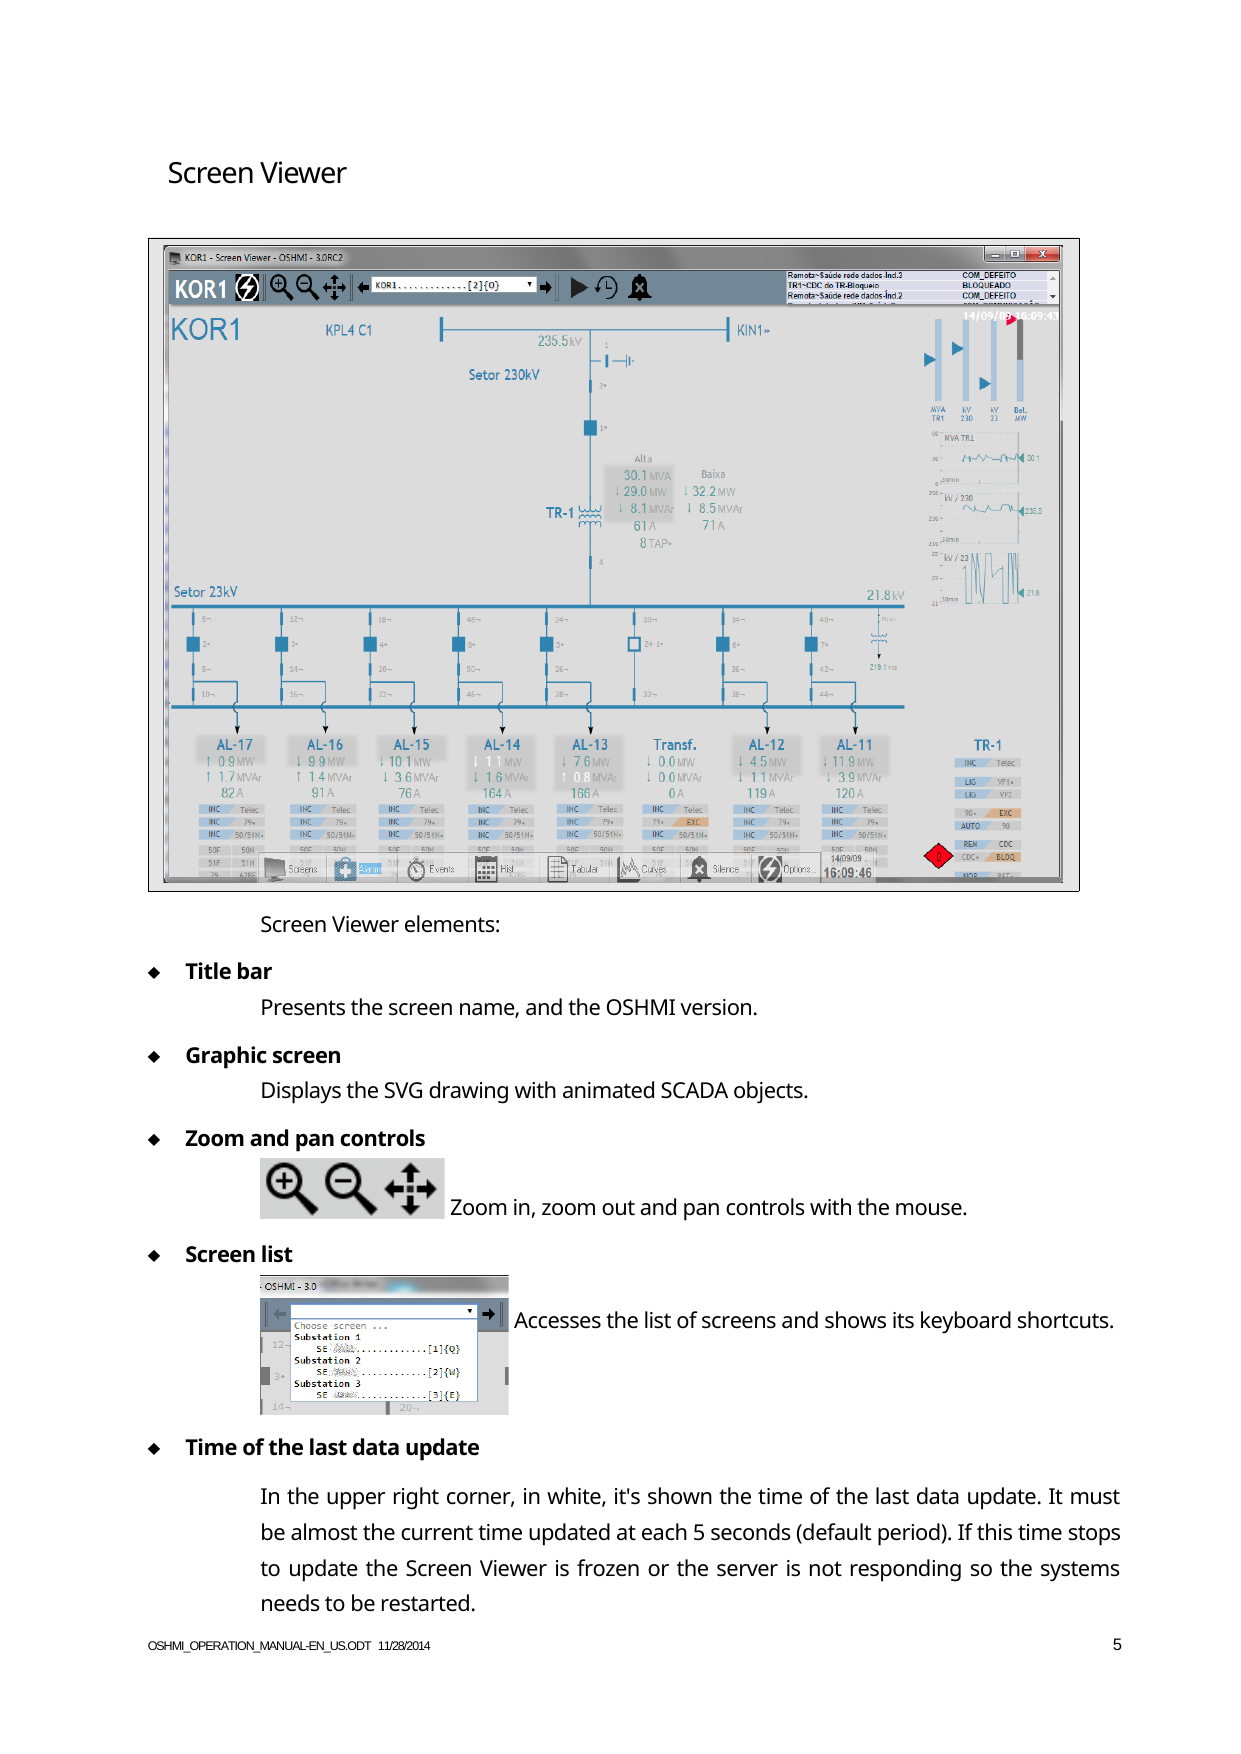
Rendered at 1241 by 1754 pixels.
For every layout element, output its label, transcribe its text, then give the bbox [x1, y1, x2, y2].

text Presents the screen name, and the OSHMI version. [260, 992, 1122, 1022]
text Accesses the list of screens and shows its keyboard shortcuts. [509, 1275, 1122, 1414]
list Graphic screen [148, 1040, 1122, 1069]
text Screen Viewer elements: [260, 909, 1122, 938]
picture [260, 1275, 509, 1415]
subtitle Screen Viewer [161, 146, 1122, 211]
list Screen list [148, 1239, 1122, 1269]
list Zoom and pan controls [148, 1123, 1122, 1153]
picture [260, 1158, 445, 1219]
text Zoom in, zoom out and pan controls with the mouse. [260, 1159, 1122, 1222]
list Title bar [148, 956, 1122, 986]
text In the upper right corner, in white, it's shown the time of the last data update. It must be almost the current time updated at each 5 seconds (default period). If this time stops to update the Screen Viewer is frozen or the server is not responding so the systems needs to be restarted. [260, 1481, 1122, 1618]
list Time of the last data update [148, 1432, 1122, 1462]
picture [163, 245, 1063, 883]
text Displays the SVG drawing with animated SCADA objects. [260, 1076, 1122, 1105]
